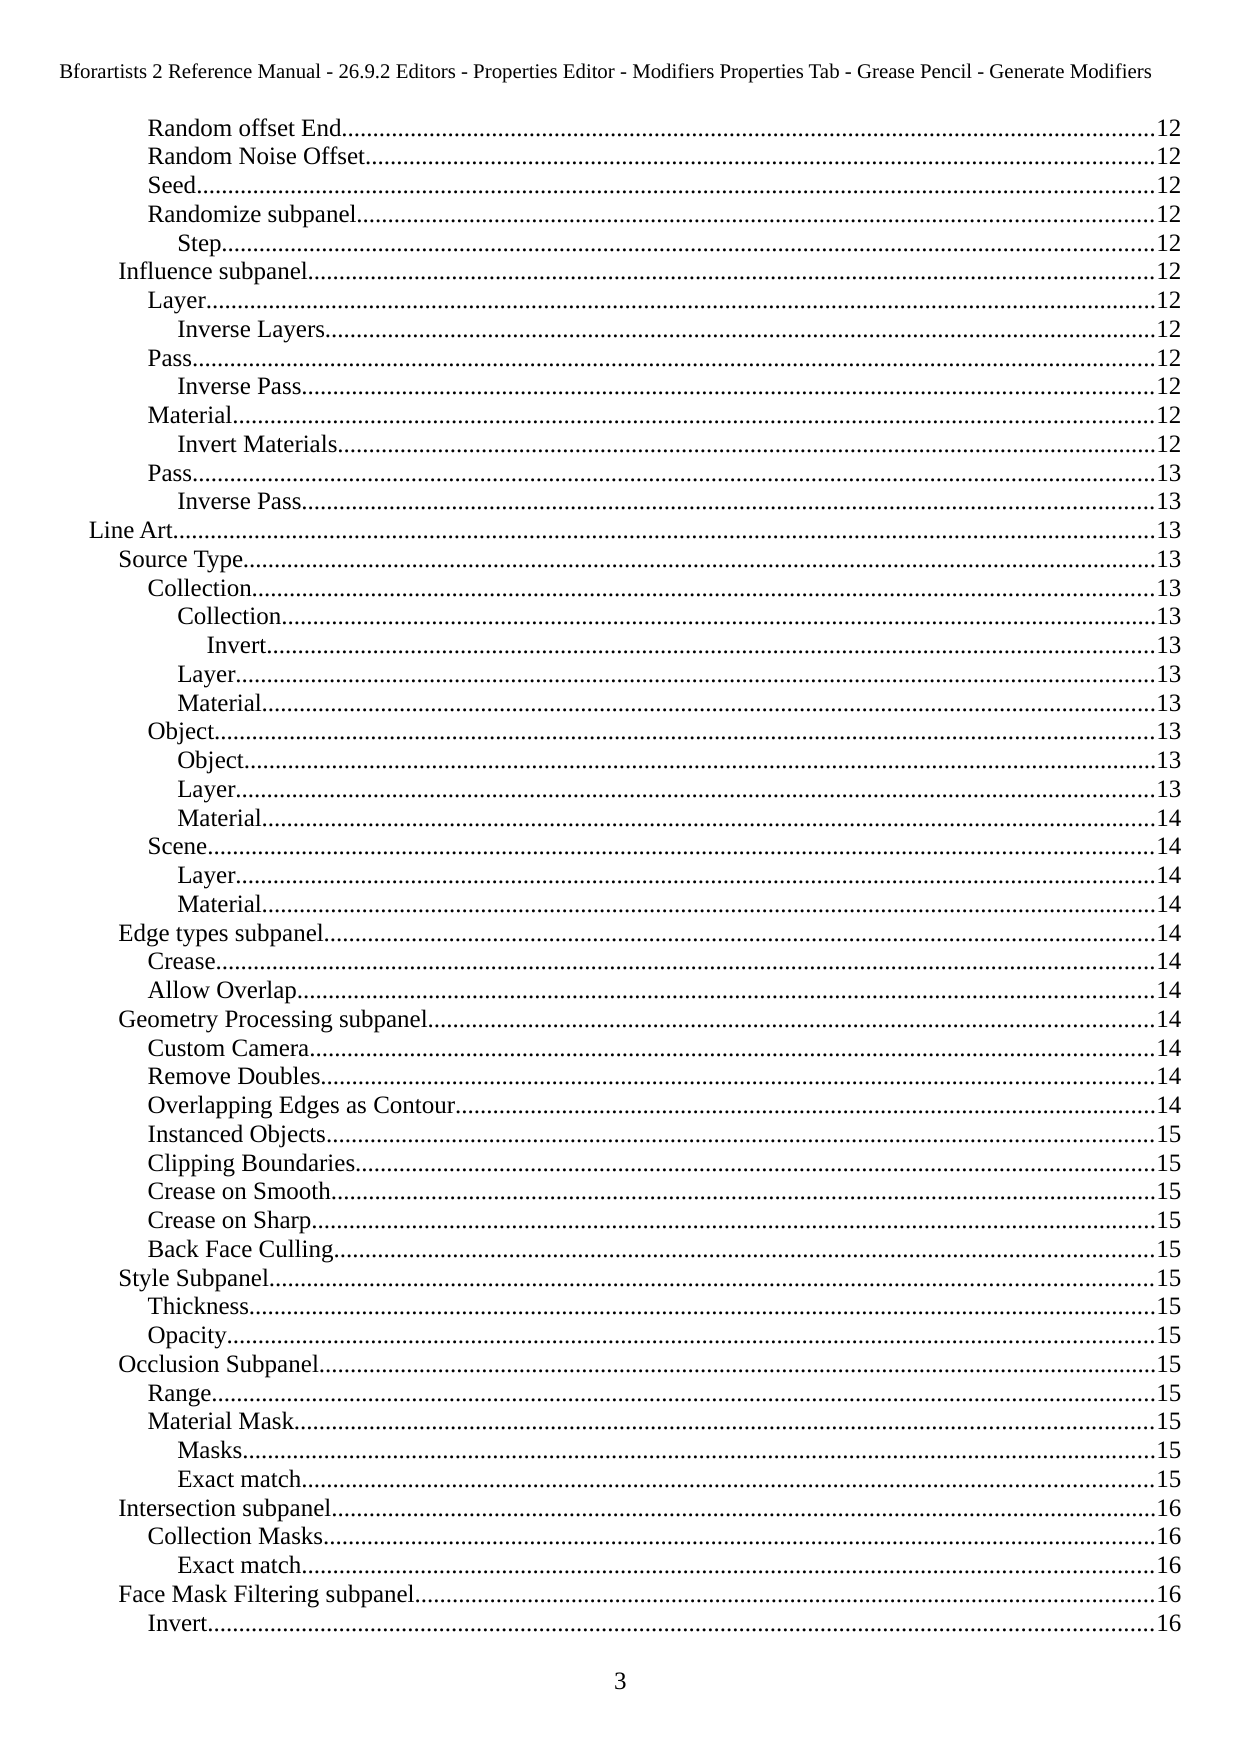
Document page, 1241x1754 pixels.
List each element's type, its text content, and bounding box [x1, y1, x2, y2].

text Pass 13 [147, 458, 1181, 486]
text Exact match 15 [177, 1464, 1181, 1493]
text Opacity 15 [147, 1320, 1181, 1349]
text Layer 13 [177, 659, 1181, 688]
text Randomize subpanel 12 [147, 199, 1181, 228]
text Style Subpanel 15 [118, 1263, 1181, 1291]
text Random Noise Offset 12 [147, 141, 1181, 170]
text Influence subpanel 12 [118, 256, 1181, 285]
text Custom Camera 14 [147, 1033, 1181, 1061]
text Allow Overlap 14 [147, 975, 1181, 1004]
text Exact match 16 [177, 1550, 1181, 1579]
text Inverse Pass 12 [177, 371, 1181, 400]
text Inverse Pass 13 [177, 486, 1181, 515]
text Collection 13 [147, 573, 1181, 601]
text Layer 14 [177, 860, 1181, 889]
text Material Mask 15 [147, 1406, 1181, 1435]
text Face Mask Filtering subpanel 16 [118, 1579, 1181, 1608]
text Random offset End 12 [147, 113, 1181, 141]
text Edge types subpanel 14 [118, 918, 1181, 946]
text Intersection subpanel 16 [118, 1493, 1181, 1521]
text Object 13 [177, 745, 1181, 774]
text Step 12 [177, 228, 1181, 256]
text Geometry Processing subpanel 14 [118, 1004, 1181, 1033]
text Invert 13 [206, 630, 1181, 659]
text Material 14 [177, 803, 1181, 831]
text Material 12 [147, 400, 1181, 429]
text Back Face Culling 15 [147, 1234, 1181, 1263]
text Crease 14 [147, 946, 1181, 975]
text Scene 14 [147, 831, 1181, 860]
text Material 13 [177, 688, 1181, 716]
text Seed 12 [147, 170, 1181, 199]
text Invert 16 [147, 1608, 1181, 1636]
text Occlusion Subpanel 15 [118, 1349, 1181, 1378]
text Material 14 [177, 889, 1181, 918]
text Instanced Objects 15 [147, 1119, 1181, 1148]
text Crease on Smooth 15 [147, 1176, 1181, 1205]
text Collection Masks 16 [147, 1521, 1181, 1550]
text Overlapping Edges as Contour 14 [147, 1090, 1181, 1119]
text Pass 12 [147, 343, 1181, 371]
text Crease on Sharp 15 [147, 1205, 1181, 1234]
text Layer 13 [177, 774, 1181, 803]
text Source Type 13 [118, 544, 1181, 573]
text Thickness 15 [147, 1291, 1181, 1320]
text Collection 13 [177, 601, 1181, 630]
text Clipping Boundaries 15 [147, 1148, 1181, 1176]
text Invert Materials 12 [177, 429, 1181, 458]
text Object 13 [147, 716, 1181, 745]
text Remove Doubles 14 [147, 1061, 1181, 1090]
text Masks 15 [177, 1435, 1181, 1464]
text Inverse Layers 12 [177, 314, 1181, 343]
text Range 15 [147, 1378, 1181, 1406]
text Layer 12 [147, 285, 1181, 314]
text Line Art 13 [88, 515, 1181, 544]
